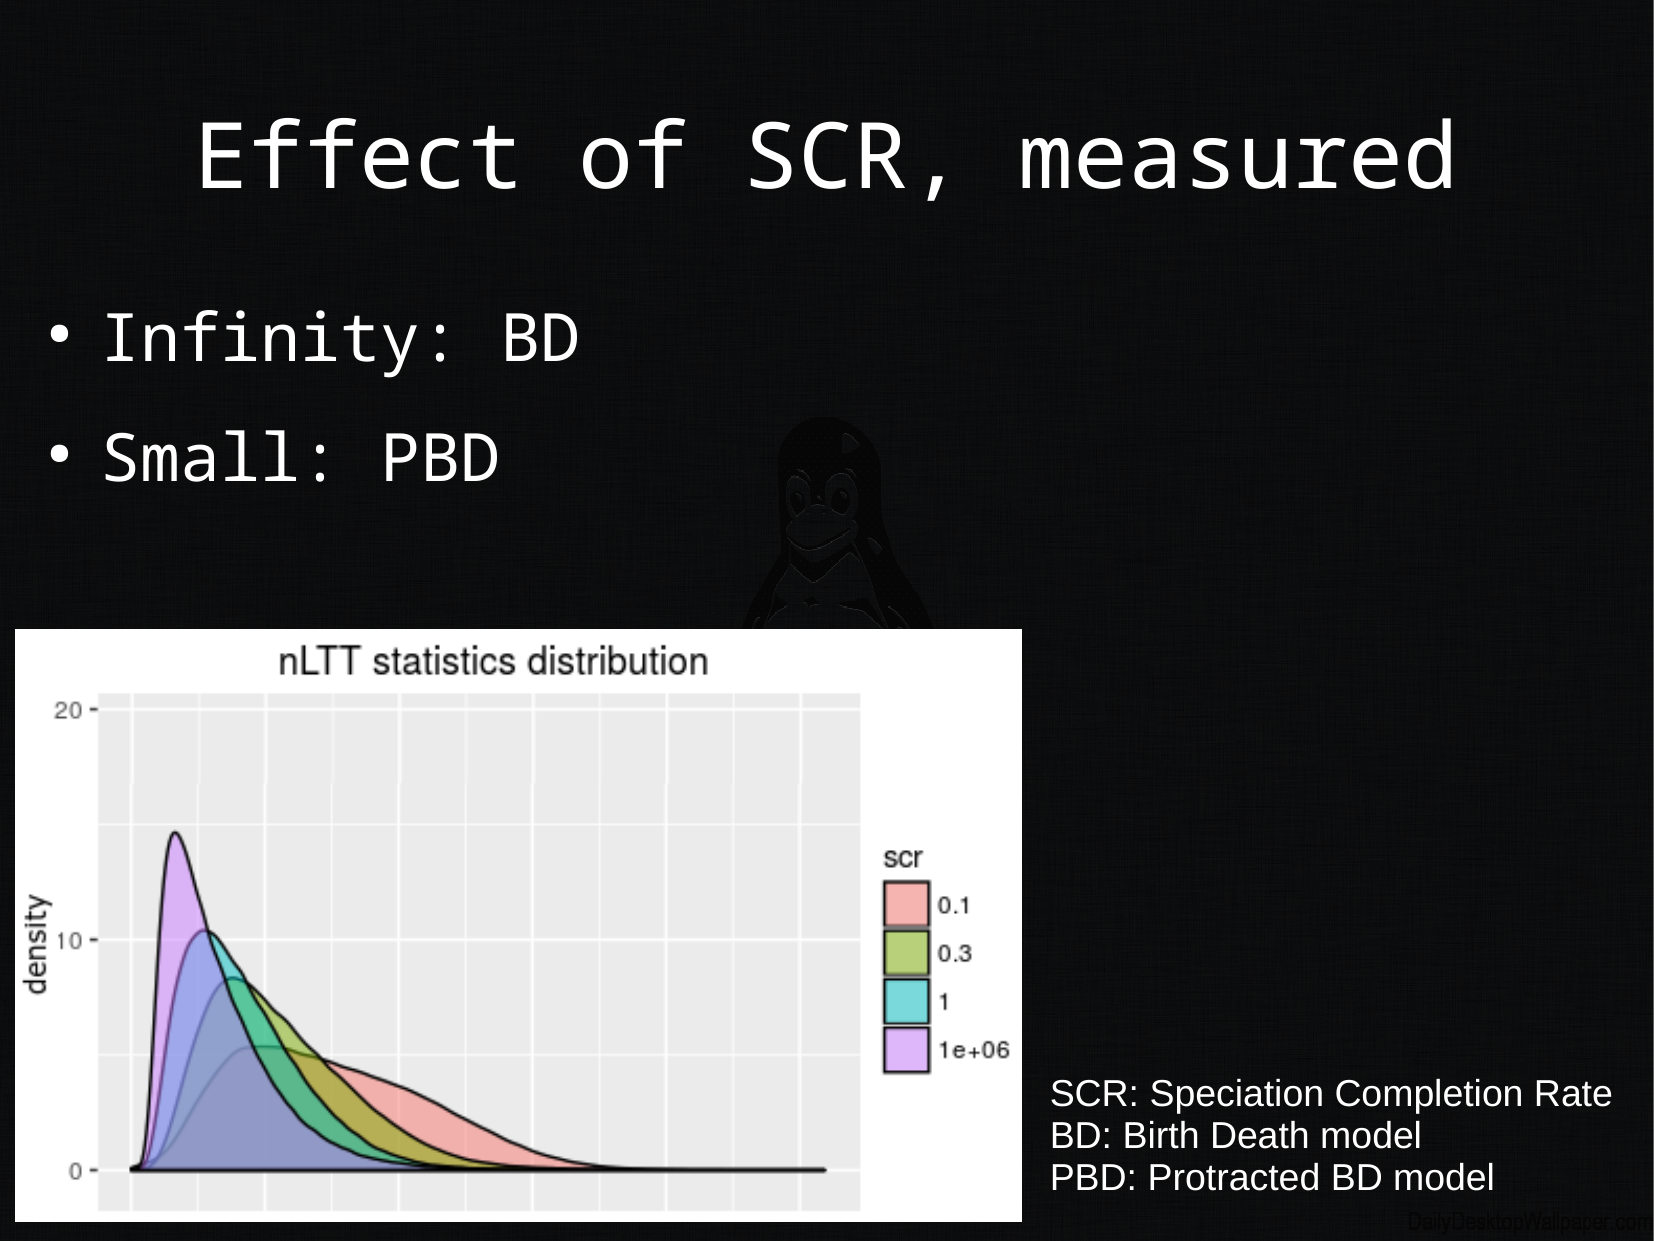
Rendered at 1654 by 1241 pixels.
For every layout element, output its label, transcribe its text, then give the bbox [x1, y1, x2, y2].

text_box SCR: Speciation Completion Rate BD: Birth Death model PBD: Protracted BD model [1035, 1065, 1636, 1224]
picture [0, 0, 1654, 1241]
title Effect of SCR, measured [82, 49, 1571, 257]
list Infinity: BD Small: PBD [30, 290, 1591, 1010]
